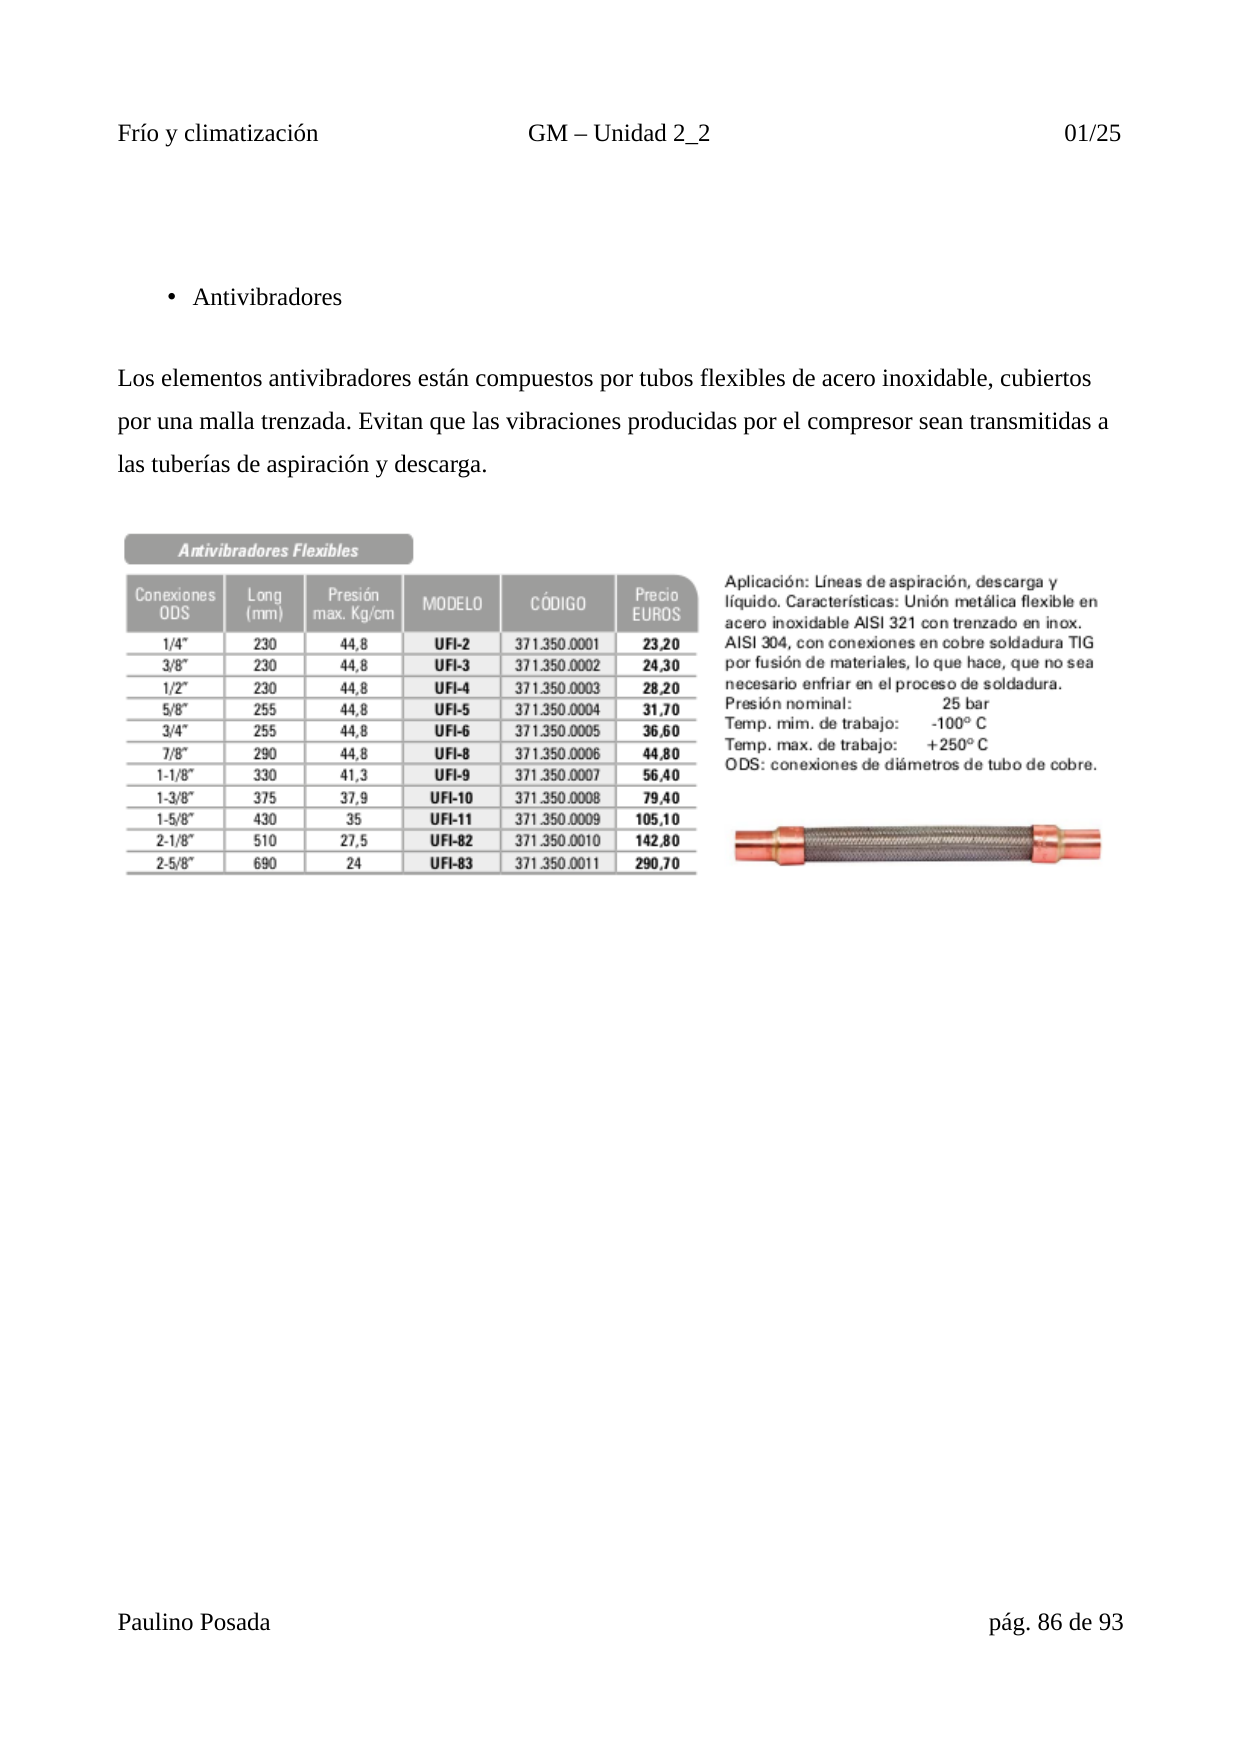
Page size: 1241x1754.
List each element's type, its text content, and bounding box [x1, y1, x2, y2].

picture [117, 526, 1122, 889]
text Los elementos antivibradores están compuestos por tubos flexibles de acero inoxidable, cubiertos por una malla trenzada. Evitan que las vibraciones producidas por el compresor sean transmitidas a las tuberías de aspiración y descarga. [117, 363, 1123, 478]
list Antivibradores [167, 282, 1123, 311]
